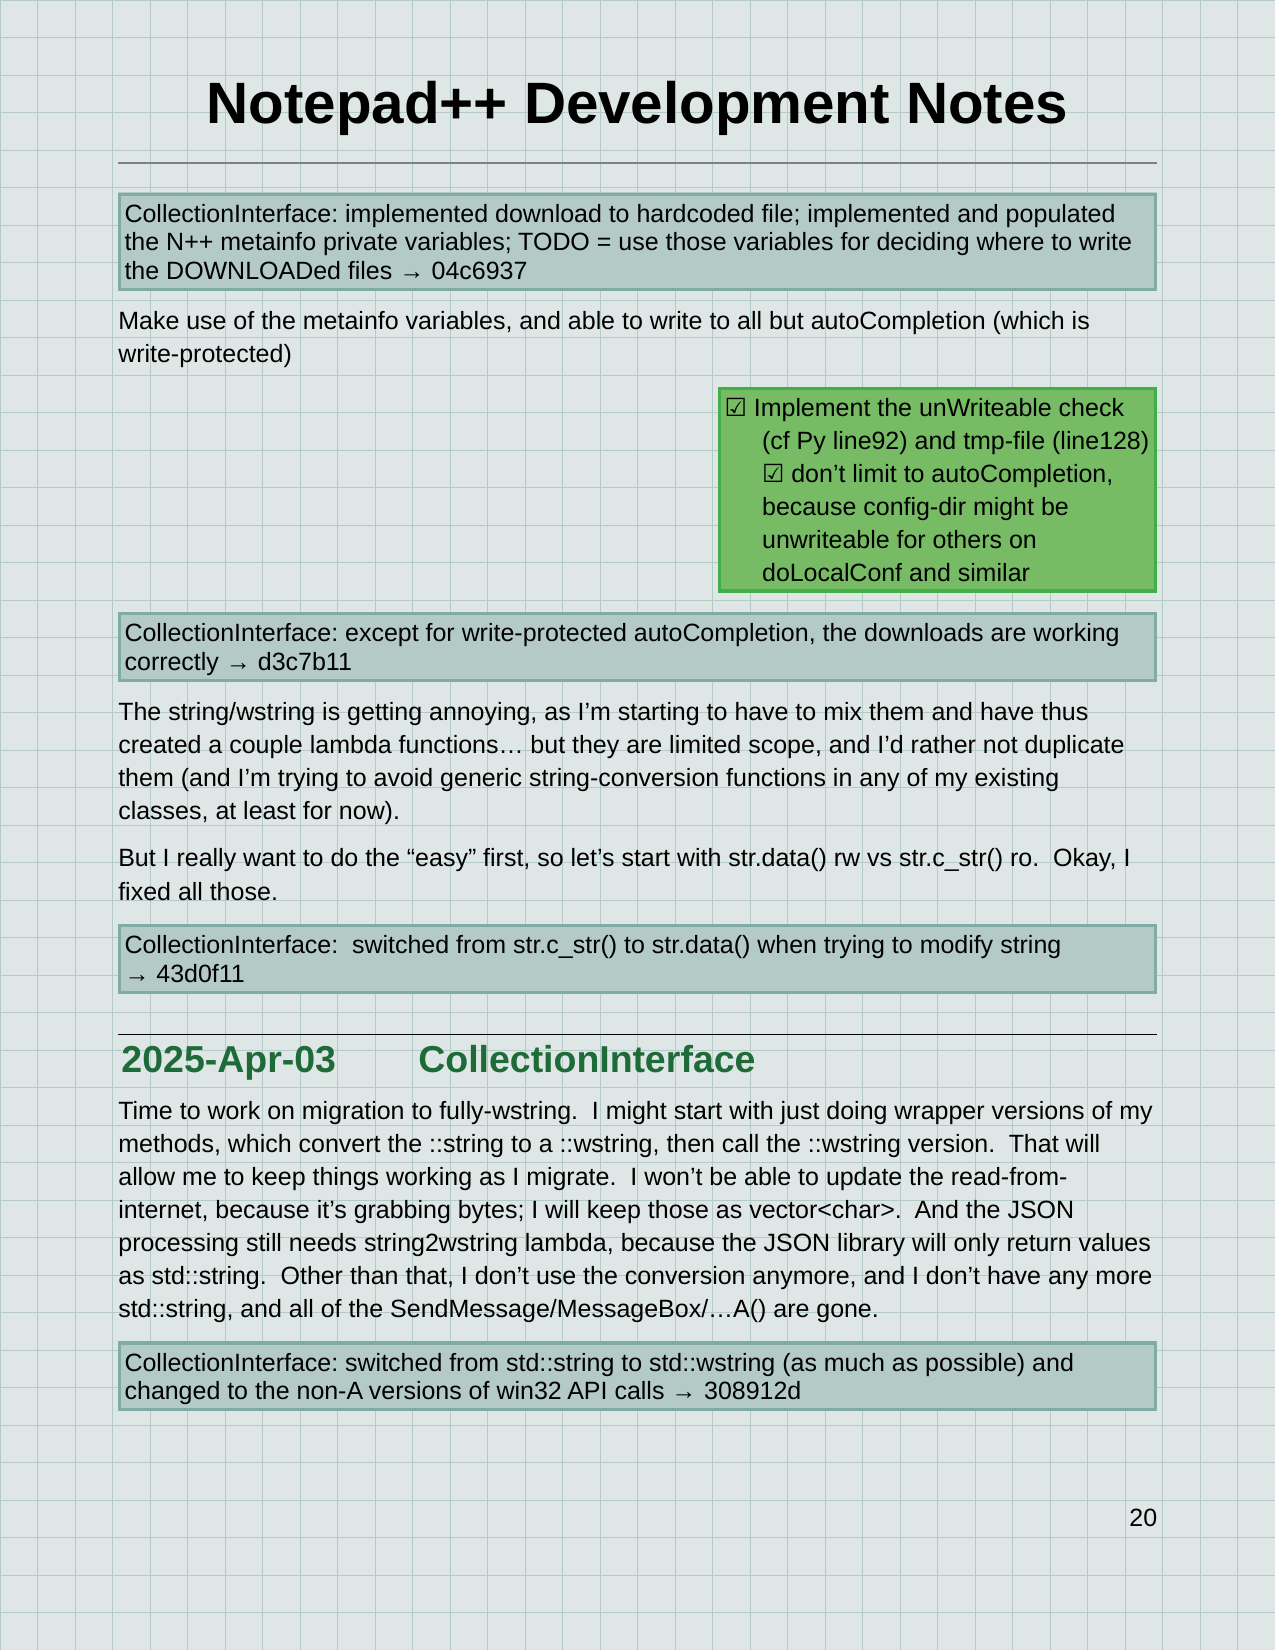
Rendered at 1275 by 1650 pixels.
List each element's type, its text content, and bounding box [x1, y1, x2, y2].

subtitle 2025-Apr-03 CollectionInterface [118, 1035, 1157, 1083]
text ☑ Implement the unWriteable check (cf Py line92) and tmp-file (line128) ☑ don’t limit to autoCompletion, because config-dir might be unwriteable for others on doLocalConf and similar [721, 390, 1154, 589]
text CollectionInterface: except for write-protected autoCompletion, the downloads are working correctly → d3c7b11 [121, 615, 1154, 679]
text Time to work on migration to fully-wstring. I might start with just doing wrapper versions of my methods, which convert the ::string to a ::wstring, then call the ::wstring version. That will allow me to keep things working as I migrate. I won’t be able to update the read-from-internet, because it’s grabbing bytes; I will keep those as vector<char>. And the JSON processing still needs string2wstring lambda, because the JSON library will only return values as std::string. Other than that, I don’t use the conversion anymore, and I don’t have any more std::string, and all of the SendMessage/MessageBox/…A() are gone. [118, 1096, 1157, 1322]
text CollectionInterface: implemented download to hardcoded file; implemented and populated the N++ metainfo private variables; TODO = use those variables for deciding where to write the DOWNLOADed files → 04c6937 [121, 196, 1154, 288]
text The string/wstring is getting annoying, as I’m starting to have to mix them and have thus created a couple lambda functions… but they are limited scope, and I’d rather not duplicate them (and I’m trying to avoid generic string-conversion functions in any of my existing classes, at least for now). [118, 697, 1157, 824]
text CollectionInterface: switched from str.c_str() to str.data() when trying to modify string → 43d0f11 [121, 927, 1154, 991]
text CollectionInterface: switched from std::string to std::wstring (as much as possible) and changed to the non-A versions of win32 API calls → 308912d [121, 1345, 1154, 1408]
text Make use of the metainfo variables, and able to write to all but autoCompletion (which is write-protected) [118, 306, 1157, 368]
text But I really want to do the “easy” first, so let’s start with str.data() rw vs str.c_str() ro. Okay, I fixed all those. [118, 843, 1157, 905]
